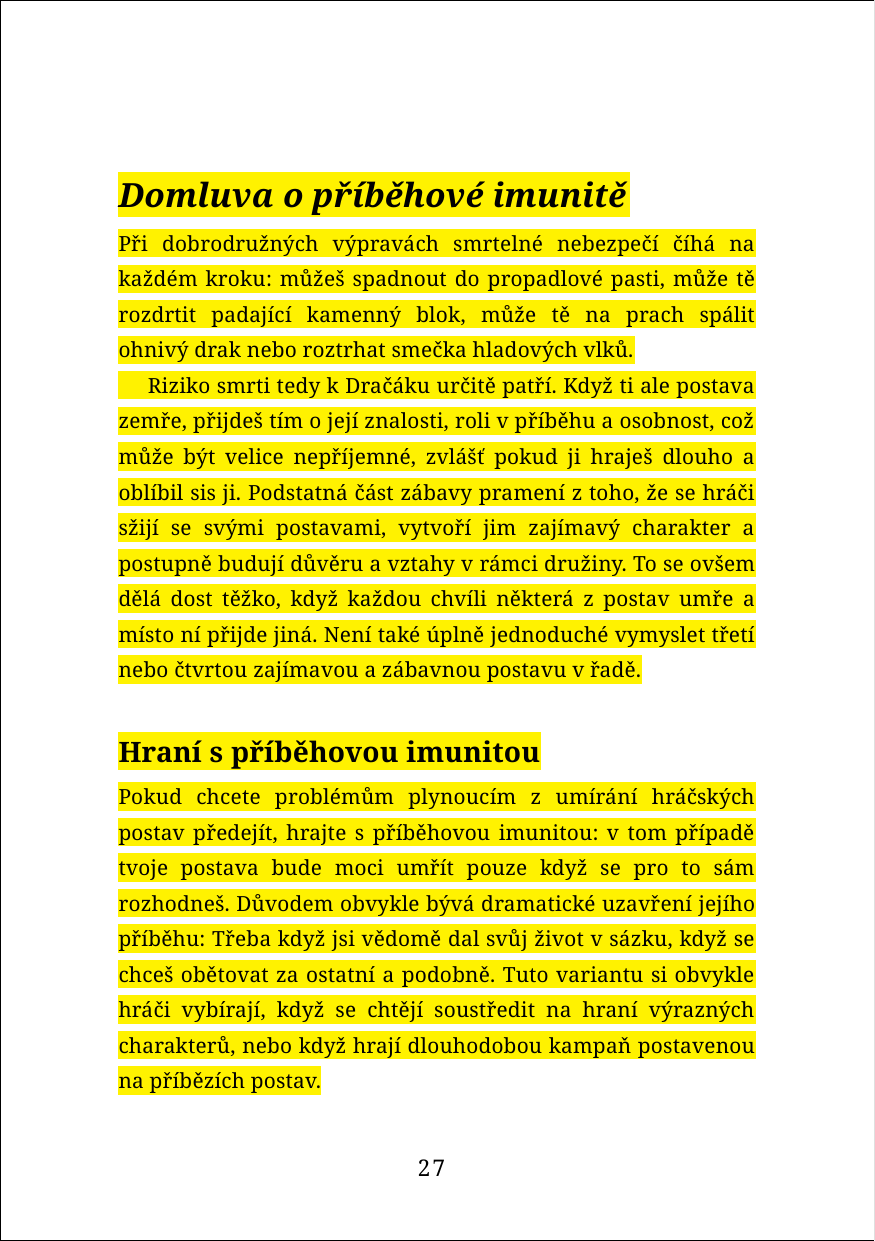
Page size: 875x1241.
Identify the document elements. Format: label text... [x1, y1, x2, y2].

subtitle Domluva o příběhové imunitě [118, 172, 756, 217]
subtitle Hraní s příběhovou imunitou [118, 732, 756, 770]
text Při dobrodružných výpravách smrtelné nebezpečí číhá na každém kroku: můžeš spadnout do propadlové pasti, může tě rozdrtit padající kamenný blok, může tě na prach spálit ohnivý drak nebo roztrhat smečka hladových vlků. Riziko smrti tedy k Dračáku určitě patří. Když ti ale postava zemře, přijdeš tím o její znalosti, roli v příběhu a osobnost, což může být velice nepříjemné, zvlášť pokud ji hraješ dlouho a oblíbil sis ji. Podstatná část zábavy pramení z toho, že se hráči sžijí se svými postavami, vytvoří jim zajímavý charakter a postupně budují důvěru a vztahy v rámci družiny. To se ovšem dělá dost těžko, když každou chvíli některá z postav umře a místo ní přijde jiná. Není také úplně jednoduché vymyslet třetí nebo čtvrtou zajímavou a zábavnou postavu v řadě. [118, 229, 756, 684]
text Pokud chcete problémům plynoucím z umírání hráčských postav předejít, hrajte s příběhovou imunitou: v tom případě tvoje postava bude moci umřít pouze když se pro to sám rozhodneš. Důvodem obvykle bývá dramatické uzavření jejího příběhu: Třeba když jsi vědomě dal svůj život v sázku, když se chceš obětovat za ostatní a podobně. Tuto variantu si obvykle hráči vybírají, když se chtějí soustředit na hraní výrazných charakterů, nebo když hrají dlouhodobou kampaň postavenou na příbězích postav. [118, 782, 756, 1095]
